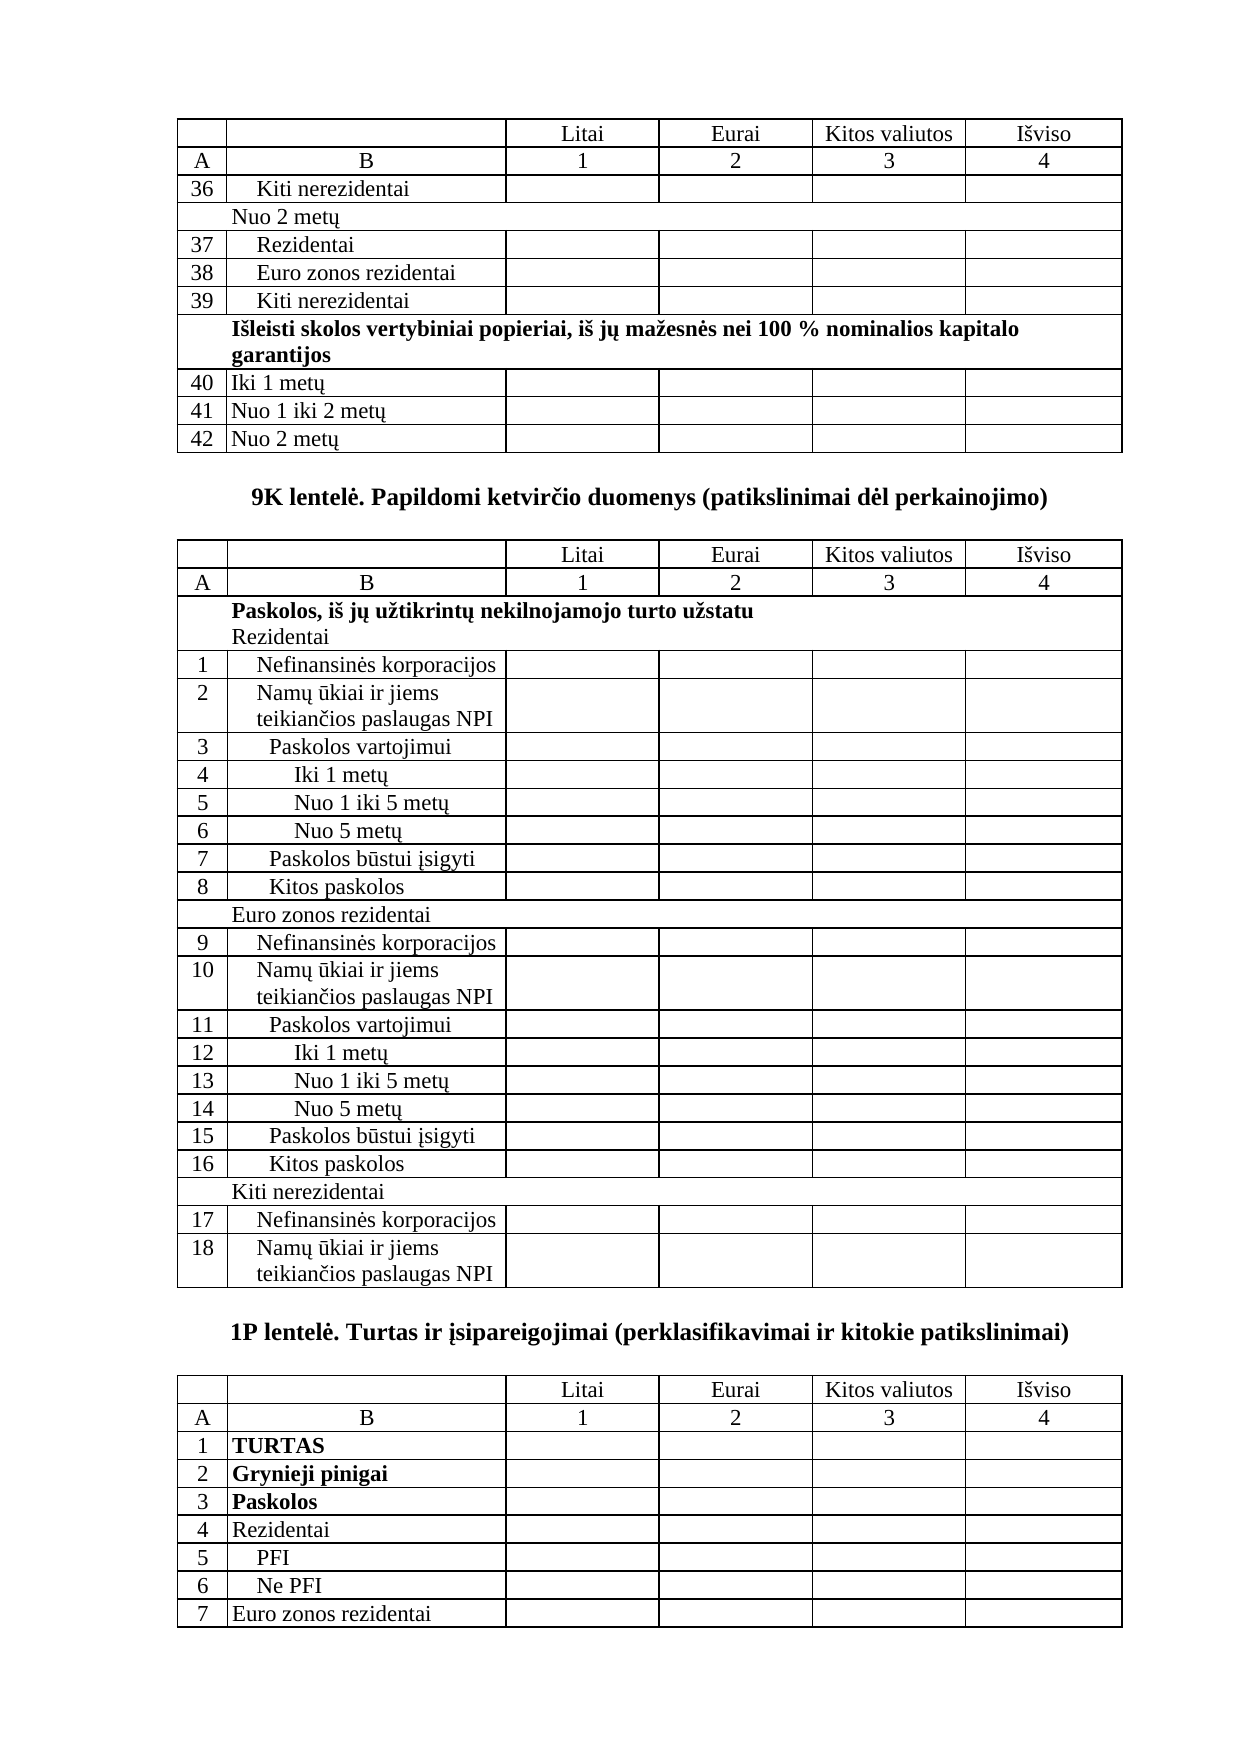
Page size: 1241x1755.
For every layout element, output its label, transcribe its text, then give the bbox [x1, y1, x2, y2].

table_cell [813, 1572, 965, 1598]
table_cell [966, 397, 1121, 424]
table_cell [813, 929, 965, 955]
table_cell 1 [507, 569, 658, 595]
table_cell Euro zonos rezidentai [178, 901, 1121, 927]
table_cell 3 [813, 148, 965, 174]
table_cell [813, 1011, 965, 1037]
table_cell [966, 1206, 1121, 1233]
table_cell A [178, 1404, 227, 1431]
table_cell 16 [178, 1151, 227, 1177]
table_cell [813, 1516, 965, 1542]
table_cell [813, 761, 965, 787]
table_cell [966, 845, 1121, 871]
table_cell [813, 733, 965, 759]
table_cell 14 [178, 1095, 227, 1121]
table_cell Namų ūkiai ir jiems teikiančios paslaugas NPI [228, 679, 505, 732]
table_cell [813, 1544, 965, 1570]
table_cell [966, 425, 1121, 452]
table_cell [507, 1460, 658, 1486]
table_cell 42 [178, 425, 226, 452]
table_cell Rezidentai [227, 231, 505, 258]
table_cell Nefinansinės korporacijos [228, 651, 505, 677]
table_cell [660, 259, 812, 286]
table_cell [813, 1488, 965, 1514]
table_header [178, 541, 227, 567]
table_cell [966, 231, 1121, 258]
table_header Išviso [966, 120, 1121, 146]
table_cell [660, 845, 812, 871]
table_cell TURTAS [228, 1432, 505, 1458]
table_cell 4 [178, 761, 227, 787]
table_cell [966, 1123, 1121, 1149]
table_cell [966, 1067, 1121, 1093]
table_cell Iki 1 metų [227, 370, 505, 396]
table_header Eurai [660, 120, 812, 146]
table_cell [507, 1206, 658, 1233]
table_cell [660, 1432, 812, 1458]
text 9K lentelė. Papildomi ketvirčio duomenys (patikslinimai dėl perkainojimo) [177, 482, 1122, 511]
table_cell Rezidentai [228, 1516, 505, 1542]
table_cell [966, 1039, 1121, 1065]
table_cell [507, 817, 658, 843]
table_cell [966, 873, 1121, 899]
table_cell [660, 231, 812, 258]
table_cell [813, 231, 965, 258]
table_cell [966, 1460, 1121, 1486]
table_cell [660, 1095, 812, 1121]
table_cell Išleisti skolos vertybiniai popieriai, iš jų mažesnės nei 100 % nominalios kapitalo garantijos [178, 315, 1121, 368]
table_cell Ne PFI [228, 1572, 505, 1598]
table_cell Paskolos būstui įsigyti [228, 1123, 505, 1149]
table_cell [813, 370, 965, 396]
table_cell [813, 1234, 965, 1287]
table_cell [507, 789, 658, 815]
table_header [178, 120, 226, 146]
table_cell [813, 1123, 965, 1149]
table_cell 6 [178, 1572, 227, 1598]
table_cell [507, 370, 658, 396]
table_cell 15 [178, 1123, 227, 1149]
table_cell Nuo 1 iki 5 metų [228, 789, 505, 815]
table_cell [507, 425, 658, 452]
table_cell Kiti nerezidentai [178, 1178, 1121, 1205]
table_cell Paskolos vartojimui [228, 1011, 505, 1037]
table_cell Kitos paskolos [228, 1151, 505, 1177]
table_cell [966, 259, 1121, 286]
table_cell [966, 1234, 1121, 1287]
table_cell [966, 789, 1121, 815]
table_cell [507, 1432, 658, 1458]
table_cell [660, 1488, 812, 1514]
table_cell [813, 1600, 965, 1626]
table_cell 7 [178, 1600, 227, 1626]
table_cell [507, 957, 658, 1009]
table_cell [966, 1011, 1121, 1037]
table_cell [966, 733, 1121, 759]
table_cell [660, 1206, 812, 1233]
table_cell B [228, 1404, 505, 1431]
table_cell [813, 1151, 965, 1177]
table_cell [660, 425, 812, 452]
table_cell [966, 651, 1121, 677]
table_cell [966, 1516, 1121, 1542]
table_cell 2 [660, 569, 812, 595]
table_cell 40 [178, 370, 226, 396]
table_cell [507, 733, 658, 759]
table_cell [966, 176, 1121, 202]
table_cell 4 [966, 148, 1121, 174]
table_cell A [178, 569, 227, 595]
table_cell [507, 1234, 658, 1287]
table_cell 38 [178, 259, 226, 286]
table_cell [660, 1011, 812, 1037]
table_cell [966, 817, 1121, 843]
table_cell Grynieji pinigai [228, 1460, 505, 1486]
table_cell 4 [966, 569, 1121, 595]
table_header Kitos valiutos [813, 120, 965, 146]
table_cell [660, 1151, 812, 1177]
table_cell [966, 1600, 1121, 1626]
text 1P lentelė. Turtas ir įsipareigojimai (perklasifikavimai ir kitokie patikslinimai) [177, 1317, 1122, 1346]
table_cell 5 [178, 1544, 227, 1570]
table_cell Paskolos [228, 1488, 505, 1514]
table_cell [813, 1095, 965, 1121]
table_cell [660, 1516, 812, 1542]
table_cell [813, 651, 965, 677]
table_cell [507, 1067, 658, 1093]
table_cell [507, 1039, 658, 1065]
table_cell 36 [178, 176, 226, 202]
table_cell 12 [178, 1039, 227, 1065]
table_cell [660, 1544, 812, 1570]
table_cell Euro zonos rezidentai [227, 259, 505, 286]
table_cell [660, 1600, 812, 1626]
table_cell [507, 873, 658, 899]
table_cell 4 [178, 1516, 227, 1542]
table_cell 3 [178, 1488, 227, 1514]
table_cell [660, 651, 812, 677]
table_cell 3 [813, 569, 965, 595]
table_cell [660, 733, 812, 759]
table_cell 1 [178, 651, 227, 677]
table_cell Euro zonos rezidentai [228, 1600, 505, 1626]
table_cell [966, 957, 1121, 1009]
table_cell [507, 929, 658, 955]
table_cell [507, 1572, 658, 1598]
table_cell [813, 259, 965, 286]
table_cell [966, 1544, 1121, 1570]
table_cell [966, 1488, 1121, 1514]
table_cell 9 [178, 929, 227, 955]
table_header Išviso [966, 541, 1121, 567]
table_cell Nuo 5 metų [228, 1095, 505, 1121]
table_cell [660, 1067, 812, 1093]
table_cell [660, 817, 812, 843]
table_cell [660, 761, 812, 787]
table_cell [507, 1151, 658, 1177]
table_cell 5 [178, 789, 227, 815]
table_cell [813, 176, 965, 202]
table_cell Paskolos, iš jų užtikrintų nekilnojamojo turto užstatu Rezidentai [178, 597, 1121, 649]
table_cell [660, 176, 812, 202]
table_cell [813, 1039, 965, 1065]
table_cell [813, 425, 965, 452]
table_cell Kiti nerezidentai [227, 287, 505, 313]
table_header Išviso [966, 1376, 1121, 1403]
table_cell [813, 1206, 965, 1233]
table_cell [660, 679, 812, 732]
table_header Kitos valiutos [813, 1376, 965, 1403]
table_cell Namų ūkiai ir jiems teikiančios paslaugas NPI [228, 957, 505, 1009]
table_cell [660, 1460, 812, 1486]
table_cell [966, 370, 1121, 396]
table_cell [507, 761, 658, 787]
table_cell [507, 1488, 658, 1514]
table_cell Nuo 5 metų [228, 817, 505, 843]
table_cell Nuo 1 iki 5 metų [228, 1067, 505, 1093]
table_cell [813, 1460, 965, 1486]
table_cell [507, 287, 658, 313]
table_header Eurai [660, 1376, 812, 1403]
table_cell [966, 287, 1121, 313]
table_cell 2 [660, 148, 812, 174]
table_cell [966, 679, 1121, 732]
table_cell Nefinansinės korporacijos [228, 929, 505, 955]
table_cell [507, 397, 658, 424]
table_cell B [227, 148, 505, 174]
table_cell Paskolos būstui įsigyti [228, 845, 505, 871]
table_cell [966, 1151, 1121, 1177]
table_cell [813, 1067, 965, 1093]
table_cell [966, 1572, 1121, 1598]
table_cell Nuo 2 metų [178, 203, 1121, 230]
table_cell [507, 1516, 658, 1542]
table_cell [660, 370, 812, 396]
table_cell Nuo 1 iki 2 metų [227, 397, 505, 424]
table_cell 1 [507, 148, 658, 174]
table_cell Kiti nerezidentai [227, 176, 505, 202]
table_cell [966, 1432, 1121, 1458]
table_cell 2 [660, 1404, 812, 1431]
table_cell 8 [178, 873, 227, 899]
table_cell [813, 817, 965, 843]
table_cell [507, 1011, 658, 1037]
table_cell [660, 789, 812, 815]
table_cell 3 [813, 1404, 965, 1431]
table_header Eurai [660, 541, 812, 567]
table_cell [813, 1432, 965, 1458]
table_cell Iki 1 metų [228, 1039, 505, 1065]
table_cell [507, 651, 658, 677]
table_cell 7 [178, 845, 227, 871]
table_cell 11 [178, 1011, 227, 1037]
table_cell [813, 287, 965, 313]
table_header [228, 541, 505, 567]
table_cell [507, 259, 658, 286]
table_cell 3 [178, 733, 227, 759]
table_cell 39 [178, 287, 226, 313]
table_cell A [178, 148, 226, 174]
table_cell [507, 176, 658, 202]
table_cell [660, 929, 812, 955]
table_cell [966, 1095, 1121, 1121]
table_cell 13 [178, 1067, 227, 1093]
table_cell PFI [228, 1544, 505, 1570]
table_cell 1 [507, 1404, 658, 1431]
table_cell 4 [966, 1404, 1121, 1431]
table_cell 18 [178, 1234, 227, 1287]
table_header [227, 120, 505, 146]
table_cell 41 [178, 397, 226, 424]
table_cell [507, 1544, 658, 1570]
table_header Litai [507, 120, 658, 146]
table_cell 10 [178, 957, 227, 1009]
table_cell 6 [178, 817, 227, 843]
table_cell 17 [178, 1206, 227, 1233]
table_cell [507, 1095, 658, 1121]
table_cell Kitos paskolos [228, 873, 505, 899]
table_cell Namų ūkiai ir jiems teikiančios paslaugas NPI [228, 1234, 505, 1287]
table_cell [813, 789, 965, 815]
table_cell [660, 287, 812, 313]
table_cell 2 [178, 1460, 227, 1486]
table_cell [813, 397, 965, 424]
table_cell 2 [178, 679, 227, 732]
table_cell [966, 761, 1121, 787]
table_header [228, 1376, 505, 1403]
table_cell [660, 873, 812, 899]
table_cell [660, 1123, 812, 1149]
table_cell [813, 873, 965, 899]
table_cell [507, 845, 658, 871]
table_cell B [228, 569, 505, 595]
table_cell [660, 957, 812, 1009]
table_header Litai [507, 1376, 658, 1403]
table_cell [660, 1039, 812, 1065]
table_cell [813, 679, 965, 732]
table_header Litai [507, 541, 658, 567]
table_cell Nefinansinės korporacijos [228, 1206, 505, 1233]
table_cell Iki 1 metų [228, 761, 505, 787]
table_cell [507, 1123, 658, 1149]
table_header [178, 1376, 227, 1403]
table_cell 1 [178, 1432, 227, 1458]
table_cell [507, 231, 658, 258]
table_cell [660, 1234, 812, 1287]
table_header Kitos valiutos [813, 541, 965, 567]
table_cell [507, 679, 658, 732]
table_cell [966, 929, 1121, 955]
table_cell [813, 845, 965, 871]
table_cell [660, 1572, 812, 1598]
table_cell [660, 397, 812, 424]
table_cell [813, 957, 965, 1009]
table_cell [507, 1600, 658, 1626]
table_cell Nuo 2 metų [227, 425, 505, 452]
table_cell Paskolos vartojimui [228, 733, 505, 759]
table_cell 37 [178, 231, 226, 258]
